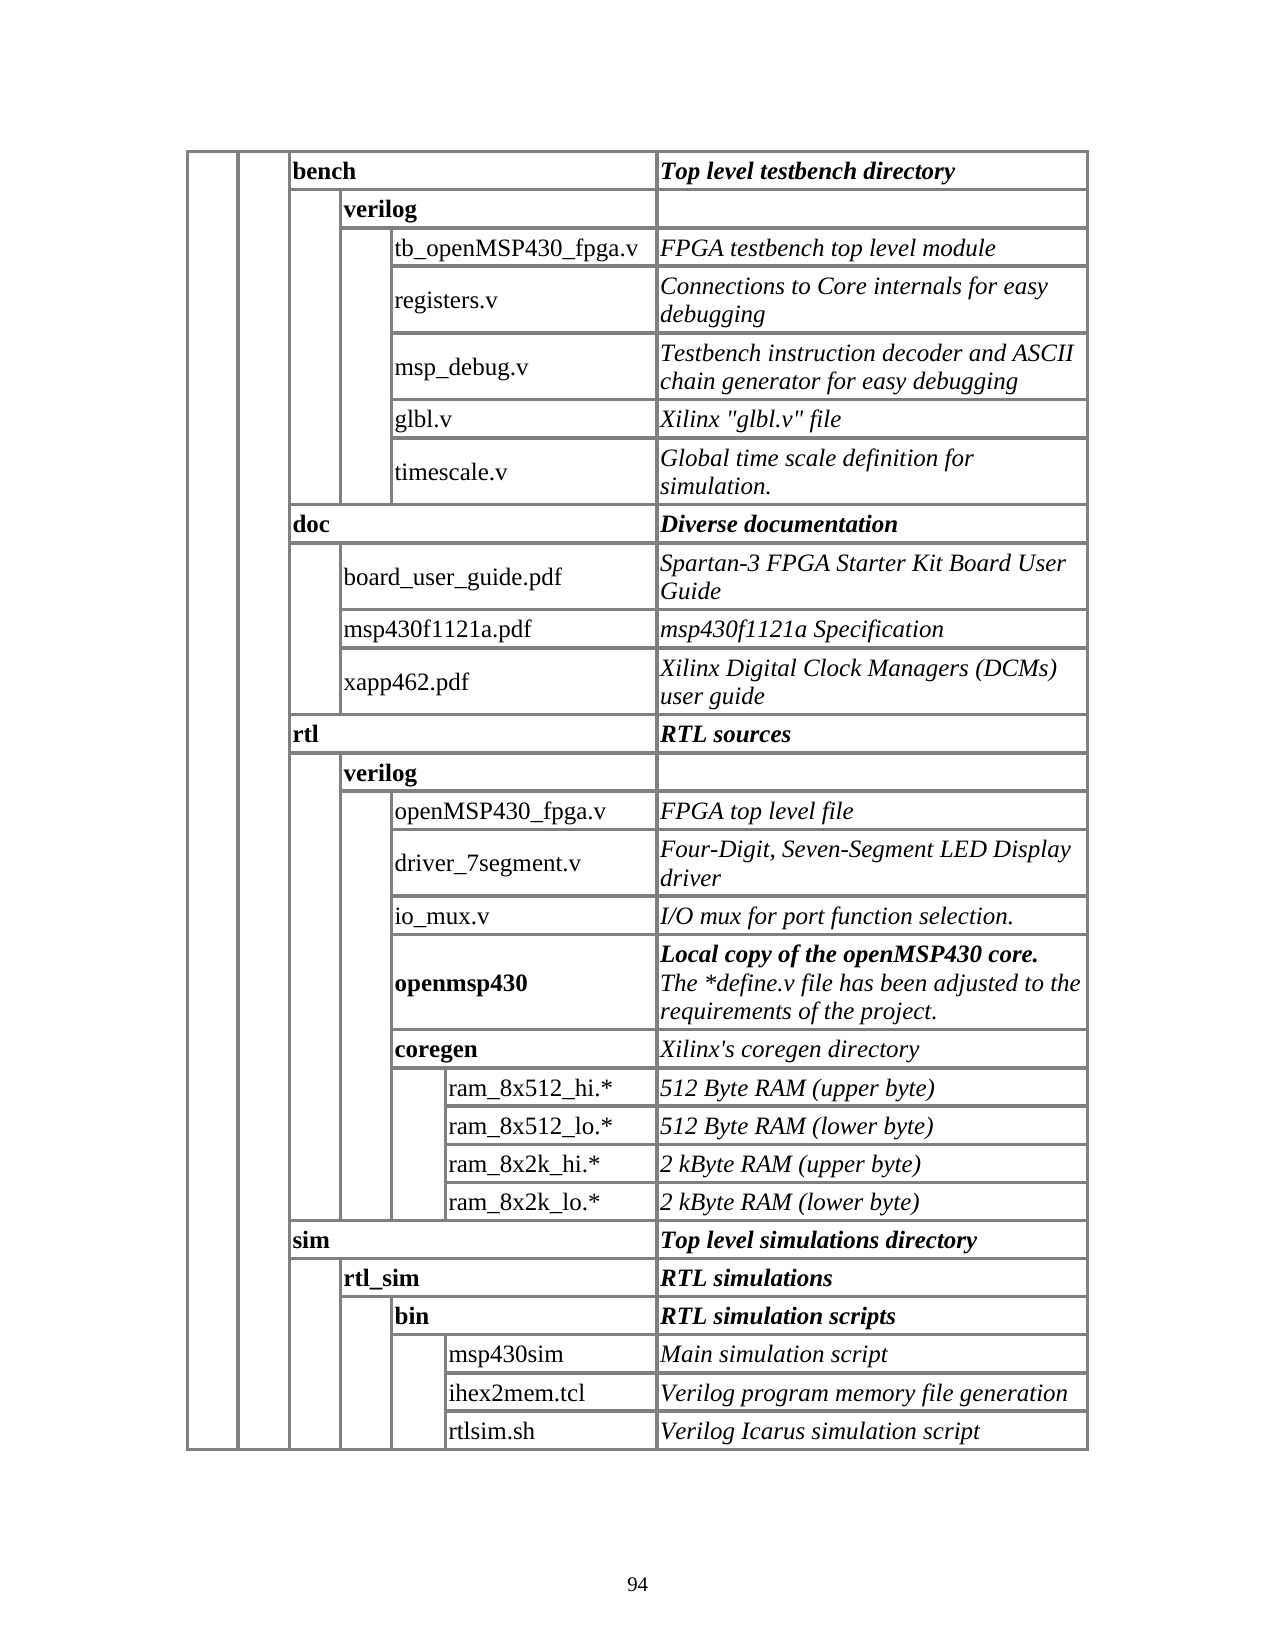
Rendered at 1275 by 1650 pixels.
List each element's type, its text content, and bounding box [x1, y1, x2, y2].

table_cell verilog [342, 191, 655, 226]
table_cell abcd [291, 1260, 339, 1447]
table_cell Global time scale definition for simulation. [659, 440, 1086, 503]
table_cell glbl.v [393, 401, 655, 436]
table_cell FPGA top level file [659, 793, 1086, 827]
table_cell Four-Digit, Seven-Segment LED Display driver [659, 831, 1086, 894]
table_cell abcd [342, 230, 390, 503]
table_cell registers.v [393, 268, 655, 331]
table_cell Verilog program memory file generation [659, 1375, 1086, 1409]
table_cell ram_8x512_hi.* [447, 1070, 655, 1104]
table_cell abcd [240, 153, 288, 1447]
table_cell Verilog Icarus simulation script [659, 1413, 1086, 1447]
table_cell io_mux.v [393, 898, 655, 932]
table_cell doc [291, 506, 655, 541]
table_cell RTL simulations [659, 1260, 1086, 1295]
table_cell openmsp430 [393, 936, 655, 1028]
table_cell abcd [393, 1070, 444, 1219]
table_cell msp430f1121a Specification [659, 611, 1086, 646]
table_cell abcd [342, 1298, 390, 1447]
table_cell Testbench instruction decoder and ASCII chain generator for easy debugging [659, 335, 1086, 398]
table_cell tb_openMSP430_fpga.v [393, 230, 655, 264]
table_cell ihex2mem.tcl [447, 1375, 655, 1409]
table_cell ram_8x2k_hi.* [447, 1146, 655, 1181]
table_cell msp430sim [447, 1336, 655, 1371]
table_cell 512 Byte RAM (upper byte) [659, 1070, 1086, 1104]
table_cell ram_8x512_lo.* [447, 1108, 655, 1142]
table_cell driver_7segment.v [393, 831, 655, 894]
table_cell [659, 191, 1086, 226]
table_cell 2 kByte RAM (lower byte) [659, 1184, 1086, 1219]
table_cell msp430f1121a.pdf [342, 611, 655, 646]
table_cell FPGA testbench top level module [659, 230, 1086, 264]
table_cell abcd [291, 545, 339, 713]
table_cell bench [291, 153, 655, 188]
table_cell coregen [393, 1031, 655, 1066]
table_cell Top level simulations directory [659, 1222, 1086, 1257]
table_cell 512 Byte RAM (lower byte) [659, 1108, 1086, 1142]
table_cell Top level testbench directory [659, 153, 1086, 188]
table_cell Local copy of the openMSP430 core. The *define.v file has been adjusted to the requirements of the project. [659, 936, 1086, 1028]
table_cell ram_8x2k_lo.* [447, 1184, 655, 1219]
table_cell Xilinx's coregen directory [659, 1031, 1086, 1066]
table_cell [659, 755, 1086, 789]
table_cell 2 kByte RAM (upper byte) [659, 1146, 1086, 1181]
table_cell Connections to Core internals for easy debugging [659, 268, 1086, 331]
table_cell abcd [393, 1336, 444, 1447]
table_cell Xilinx Digital Clock Managers (DCMs) user guide [659, 650, 1086, 713]
table_cell timescale.v [393, 440, 655, 503]
table_cell verilog [342, 755, 655, 789]
table_cell rtlsim.sh [447, 1413, 655, 1447]
table_cell Diverse documentation [659, 506, 1086, 541]
table_cell xapp462.pdf [342, 650, 655, 713]
table_cell Main simulation script [659, 1336, 1086, 1371]
table_cell [189, 153, 236, 1447]
table_cell bin [393, 1298, 655, 1333]
table_cell abcd [291, 755, 339, 1219]
table_cell I/O mux for port function selection. [659, 898, 1086, 932]
table_cell rtl [291, 716, 655, 751]
table_cell board_user_guide.pdf [342, 545, 655, 608]
table_cell abcd [291, 191, 339, 503]
table_cell msp_debug.v [393, 335, 655, 398]
table_cell RTL simulation scripts [659, 1298, 1086, 1333]
table_cell sim [291, 1222, 655, 1257]
table_cell rtl_sim [342, 1260, 655, 1295]
table_cell Xilinx "glbl.v" file [659, 401, 1086, 436]
table_cell Spartan-3 FPGA Starter Kit Board User Guide [659, 545, 1086, 608]
table_cell abcd [342, 793, 390, 1219]
table_cell openMSP430_fpga.v [393, 793, 655, 827]
table_cell RTL sources [659, 716, 1086, 751]
